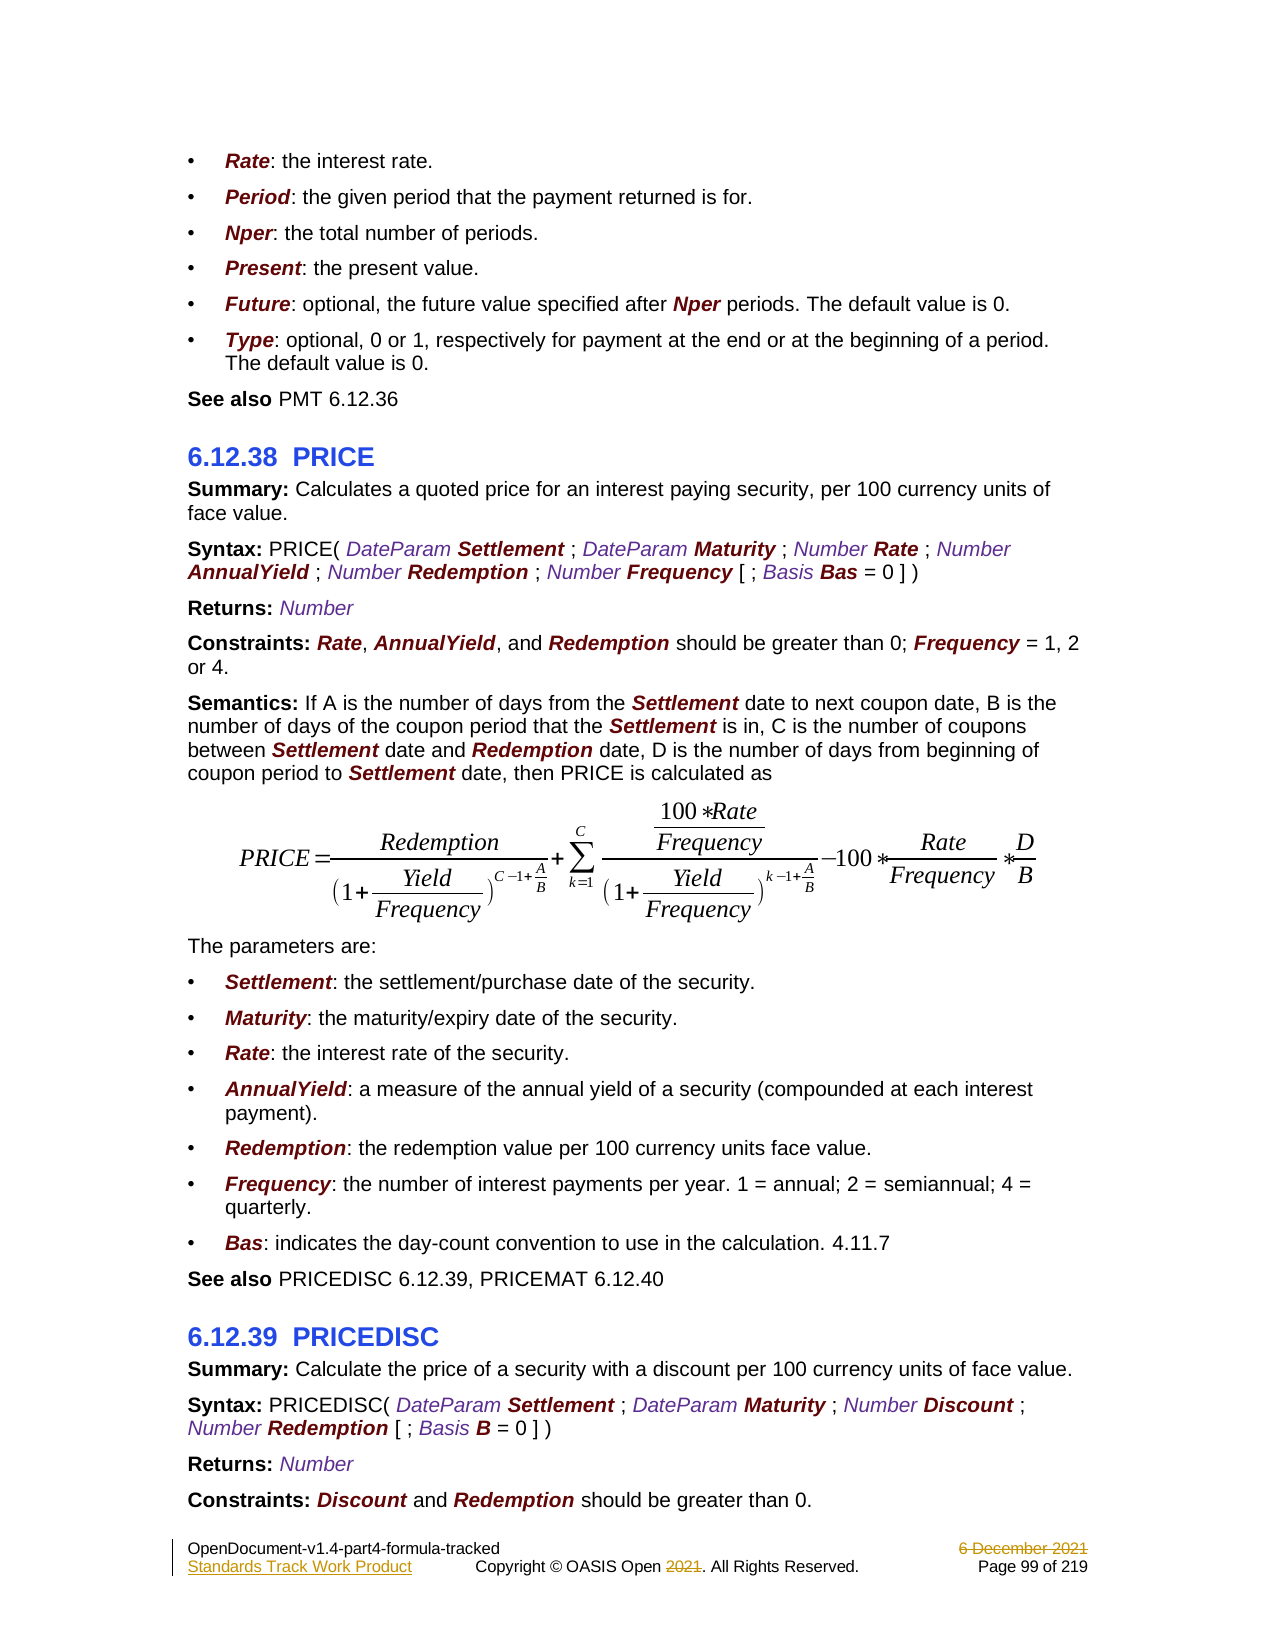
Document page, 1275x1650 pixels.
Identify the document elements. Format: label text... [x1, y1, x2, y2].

list Redemption: the redemption value per 100 currency units face value. [187, 1137, 1088, 1160]
list AnnualYield: a measure of the annual yield of a security (compounded at each interest payment). [187, 1077, 1088, 1124]
text Summary: Calculate the price of a security with a discount per 100 currency units of face value. [187, 1358, 1088, 1381]
list Settlement: the settlement/purchase date of the security. [187, 971, 1088, 994]
list Type: optional, 0 or 1, respectively for payment at the end or at the beginning of a period. The default value is 0. [187, 328, 1088, 375]
text The parameters are: [187, 935, 1088, 958]
list Rate: the interest rate. [187, 150, 1088, 173]
subtitle PRICEDISC [187, 1322, 1088, 1352]
text Syntax: PRICE( DateParam Settlement ; DateParam Maturity ; Number Rate ; Number AnnualYield ; Number Redemption ; Number Frequency [ ; Basis Bas = 0 ] ) [187, 537, 1088, 584]
list Rate: the interest rate of the security. [187, 1042, 1088, 1065]
list Frequency: the number of interest payments per year. 1 = annual; 2 = semiannual; 4 = quarterly. [187, 1172, 1088, 1219]
list Period: the given period that the payment returned is for. [187, 186, 1088, 209]
text Semantics: If A is the number of days from the Settlement date to next coupon date, B is the number of days of the coupon period that the Settlement is in, C is the number of coupons between Settlement date and Redemption date, D is the number of days from beginning of coupon period to Settlement date, then PRICE is calculated as [187, 691, 1088, 785]
text Returns: Number [187, 1452, 1088, 1476]
subtitle PRICE [187, 442, 1088, 472]
list Nper: the total number of periods. [187, 221, 1088, 245]
list Future: optional, the future value specified after Nper periods. The default value is 0. [187, 292, 1088, 316]
text Returns: Number [187, 596, 1088, 620]
text See also PRICEDISC 6.12.39, PRICEMAT 6.12.40 [187, 1267, 1088, 1291]
list Present: the present value. [187, 257, 1088, 280]
text Constraints: Discount and Redemption should be greater than 0. [187, 1488, 1088, 1512]
text Summary: Calculates a quoted price for an interest paying security, per 100 currency units of face value. [187, 478, 1088, 525]
text See also PMT 6.12.36 [187, 387, 1088, 411]
text Syntax: PRICEDISC( DateParam Settlement ; DateParam Maturity ; Number Discount ; Number Redemption [ ; Basis B = 0 ] ) [187, 1393, 1088, 1440]
list Bas: indicates the day-count convention to use in the calculation. 4.11.7 [187, 1231, 1088, 1255]
list Maturity: the maturity/expiry date of the security. [187, 1006, 1088, 1030]
text Constraints: Rate, AnnualYield, and Redemption should be greater than 0; Frequency = 1, 2 or 4. [187, 632, 1088, 679]
